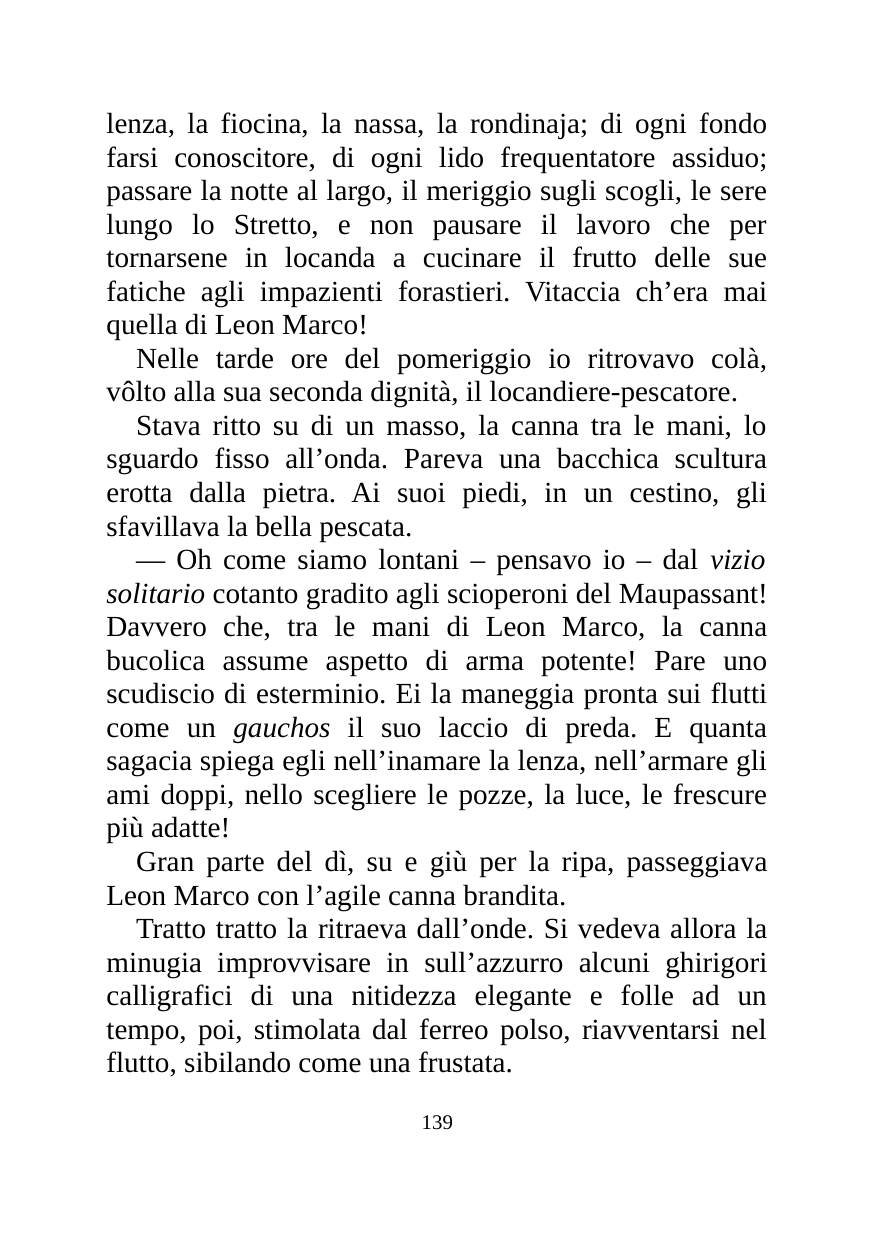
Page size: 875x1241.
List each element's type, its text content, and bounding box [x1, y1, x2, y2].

text Gran parte del dì, su e giù per la ripa, passeggiava Leon Marco con l’agile canna brandita. [106, 844, 768, 911]
text Tratto tratto la ritraeva dall’onde. Si vedeva allora la minugia improvvisare in sull’azzurro alcuni ghirigori calligrafici di una nitidezza elegante e folle ad un tempo, poi, stimolata dal ferreo polso, riavventarsi nel flutto, sibilando come una frustata. [106, 911, 768, 1079]
text — Oh come siamo lontani – pensavo io – dal vizio solitario cotanto gradito agli scioperoni del Maupassant! Davvero che, tra le mani di Leon Marco, la canna bucolica assume aspetto di arma potente! Pare uno scudiscio di esterminio. Ei la maneggia pronta sui flutti come un gauchos il suo laccio di preda. E quanta sagacia spiega egli nell’inamare la lenza, nell’armare gli ami doppi, nello scegliere le pozze, la luce, le frescure più adatte! [106, 542, 768, 844]
text Stava ritto su di un masso, la canna tra le mani, lo sguardo fisso all’onda. Pareva una bacchica scultura erotta dalla pietra. Ai suoi piedi, in un cestino, gli sfavillava la bella pescata. [106, 408, 768, 542]
text Nelle tarde ore del pomeriggio io ritrovavo colà, vôlto alla sua seconda dignità, il locandiere-pescatore. [106, 341, 768, 408]
text lenza, la fiocina, la nassa, la rondinaja; di ogni fondo farsi conoscitore, di ogni lido frequentatore assiduo; passare la notte al largo, il meriggio sugli scogli, le sere lungo lo Stretto, e non pausare il lavoro che per tornarsene in locanda a cucinare il frutto delle sue fatiche agli impazienti forastieri. Vitaccia ch’era mai quella di Leon Marco! [106, 106, 768, 341]
